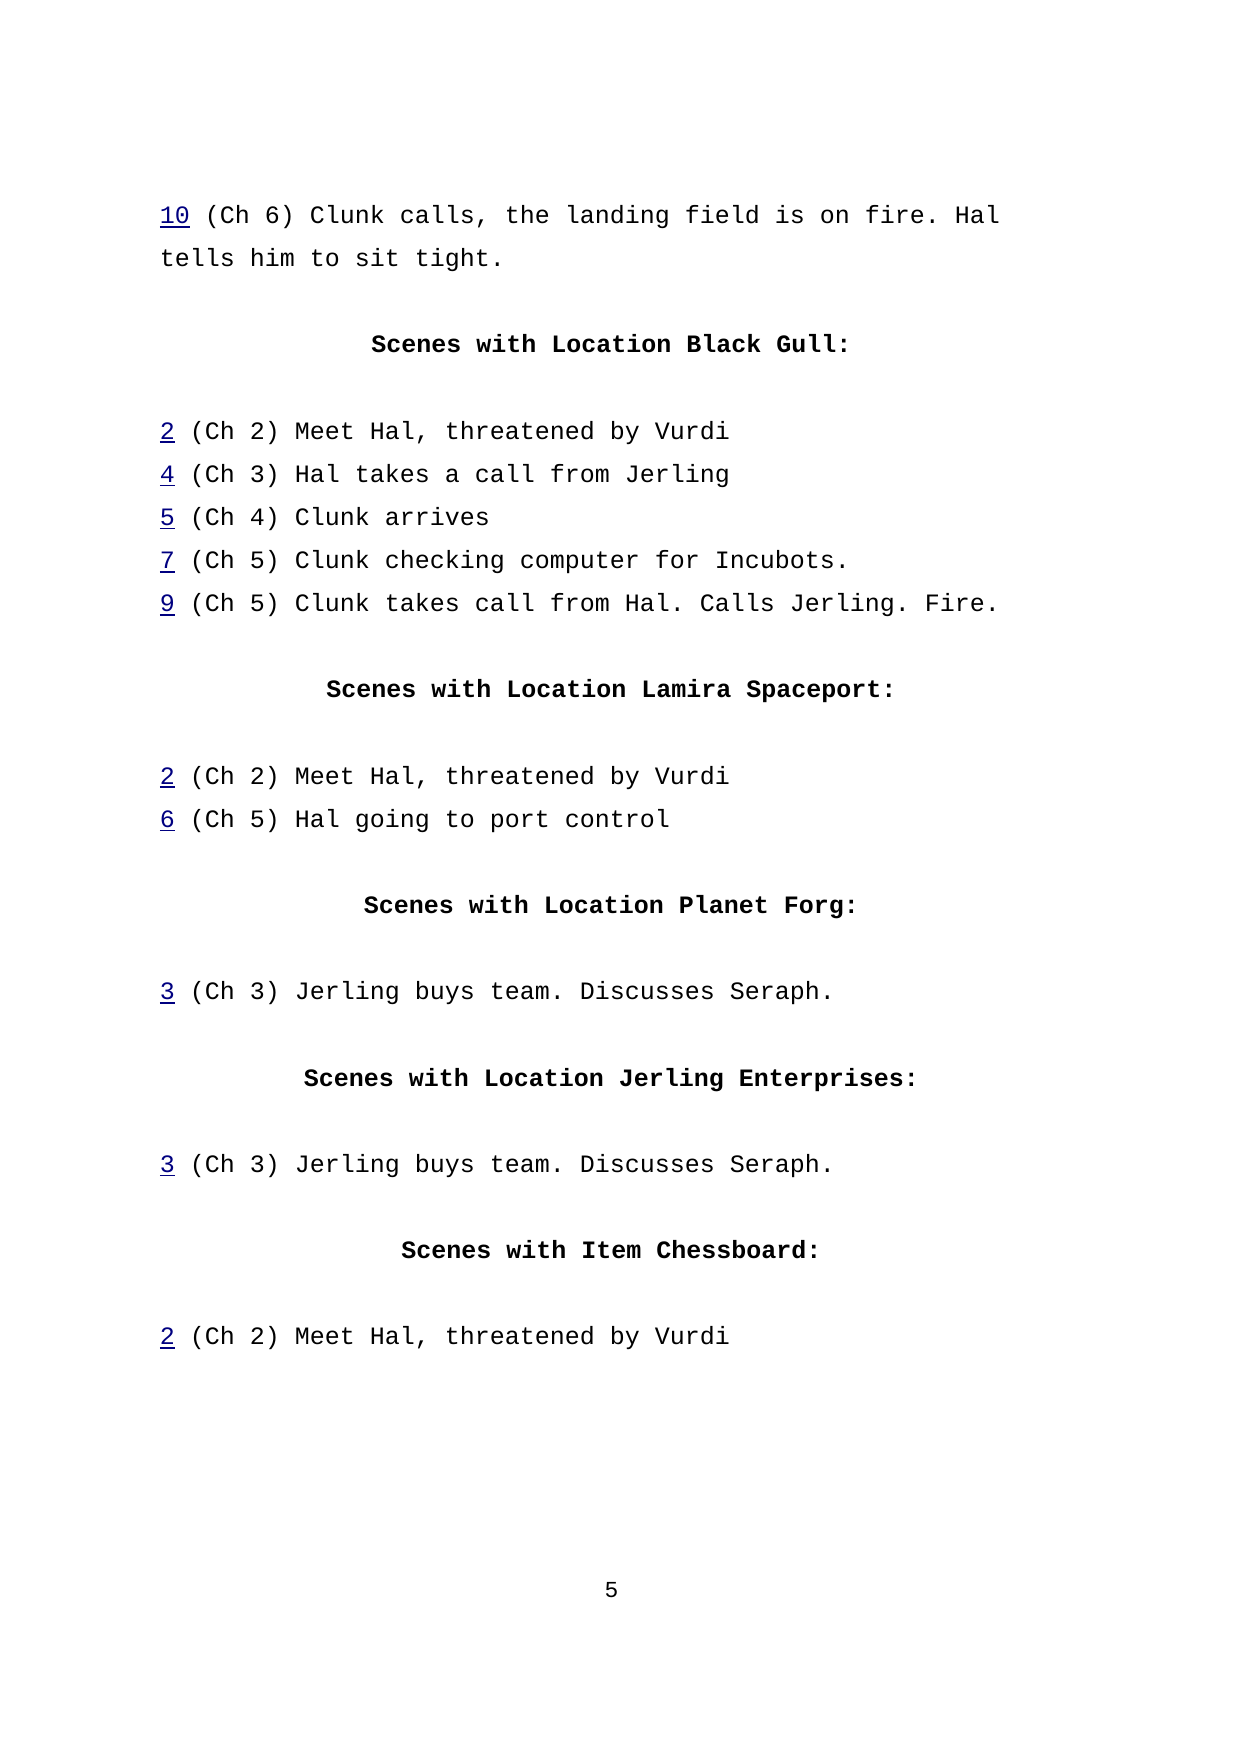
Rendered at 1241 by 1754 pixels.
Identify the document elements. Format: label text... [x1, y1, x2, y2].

text 3 (Ch 3) Jerling buys team. Discusses Seraph. [159, 965, 1063, 1008]
text 3 (Ch 3) Jerling buys team. Discusses Seraph. [159, 1138, 1063, 1181]
text 2 (Ch 2) Meet Hal, threatened by Vurdi [159, 749, 1063, 793]
text 2 (Ch 2) Meet Hal, threatened by Vurdi [159, 1310, 1063, 1353]
subtitle Scenes with Location Black Gull: [159, 318, 1063, 361]
subtitle Scenes with Location Lamira Spaceport: [159, 663, 1063, 706]
subtitle Scenes with Location Planet Forg: [159, 879, 1063, 922]
text 7 (Ch 5) Clunk checking computer for Incubots. [159, 534, 1063, 577]
text 2 (Ch 2) Meet Hal, threatened by Vurdi [159, 404, 1063, 448]
subtitle Scenes with Location Jerling Enterprises: [159, 1051, 1063, 1094]
text 6 (Ch 5) Hal going to port control [159, 793, 1063, 836]
text 9 (Ch 5) Clunk takes call from Hal. Calls Jerling. Fire. [159, 577, 1063, 620]
subtitle Scenes with Item Chessboard: [159, 1224, 1063, 1267]
text 4 (Ch 3) Hal takes a call from Jerling [159, 448, 1063, 491]
text 5 (Ch 4) Clunk arrives [159, 491, 1063, 534]
text 10 (Ch 6) Clunk calls, the landing field is on fire. Hal tells him to sit tight. [159, 189, 1063, 275]
